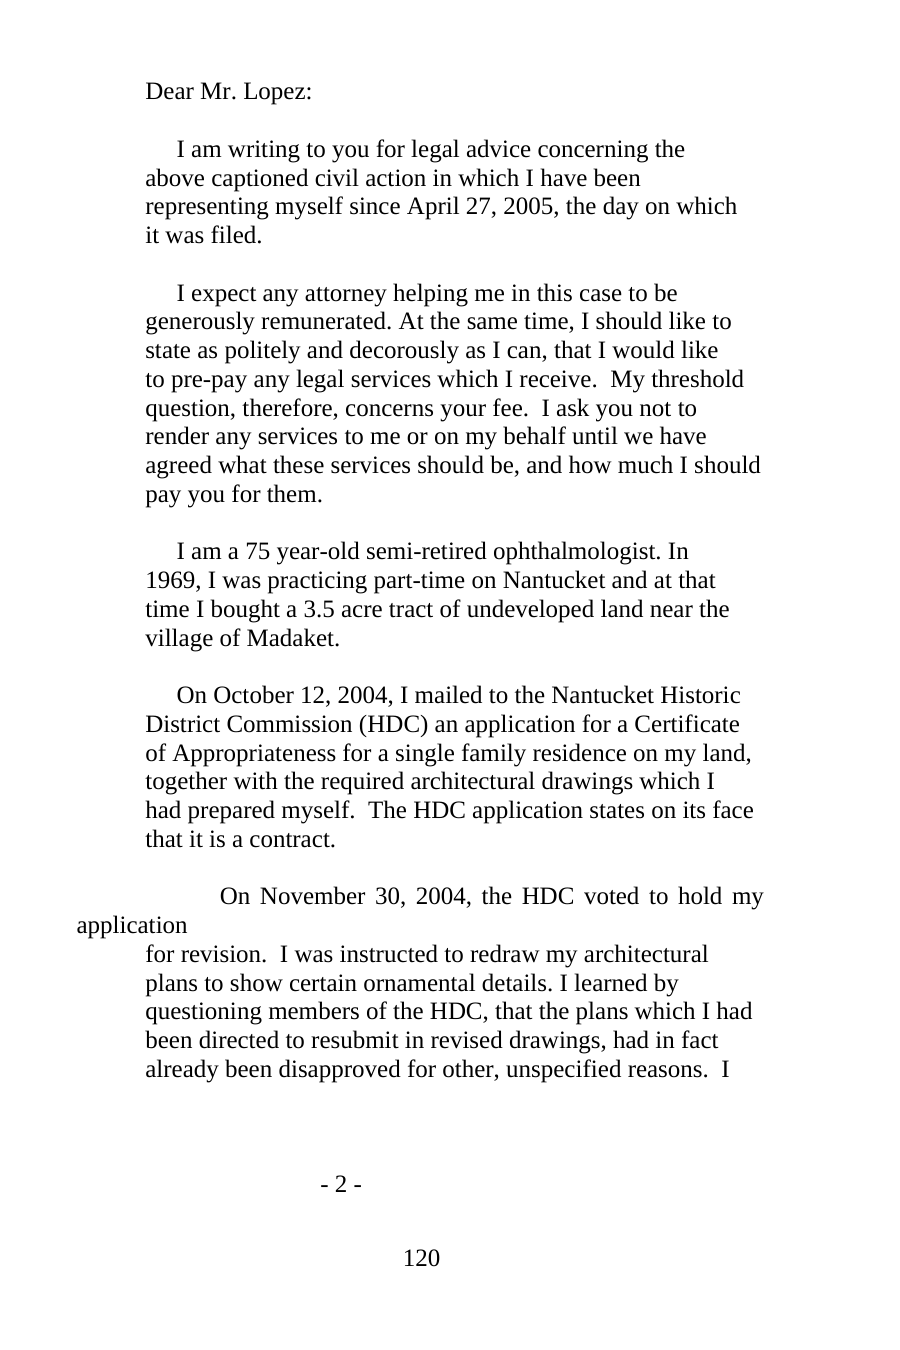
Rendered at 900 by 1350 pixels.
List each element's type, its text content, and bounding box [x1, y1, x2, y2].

text above captioned civil action in which I have been [76, 163, 766, 191]
text already been disapproved for other, unspecified reasons. I [76, 1054, 766, 1083]
text 1969, I was practicing part-time on Nantucket and at that [76, 565, 766, 594]
text District Commission (HDC) an application for a Certificate [76, 709, 766, 738]
text generously remunerated. At the same time, I should like to [76, 306, 766, 335]
text that it is a contract. [76, 824, 766, 853]
text it was filed. [76, 220, 766, 249]
text together with the required architectural drawings which I [76, 766, 766, 795]
text for revision. I was instructed to redraw my architectural [76, 939, 766, 968]
text to pre-pay any legal services which I receive. My threshold [76, 364, 766, 393]
text pay you for them. [76, 479, 766, 508]
text plans to show certain ornamental details. I learned by [76, 968, 766, 996]
text state as politely and decorously as I can, that I would like [76, 335, 766, 364]
text On November 30, 2004, the HDC voted to hold my application [76, 881, 766, 939]
text On October 12, 2004, I mailed to the Nantucket Historic [76, 680, 766, 709]
text - 2 - [76, 1169, 766, 1198]
text representing myself since April 27, 2005, the day on which [76, 191, 766, 220]
text village of Madaket. [76, 623, 766, 651]
text render any services to me or on my behalf until we have [76, 421, 766, 450]
text of Appropriateness for a single family residence on my land, [76, 738, 766, 766]
text I am writing to you for legal advice concerning the [76, 134, 766, 163]
text I expect any attorney helping me in this case to be [76, 278, 766, 306]
text been directed to resubmit in revised drawings, had in fact [76, 1025, 766, 1054]
text had prepared myself. The HDC application states on its face [76, 795, 766, 824]
text questioning members of the HDC, that the plans which I had [76, 996, 766, 1025]
text Dear Mr. Lopez: [76, 76, 766, 105]
text agreed what these services should be, and how much I should [76, 450, 766, 479]
text I am a 75 year-old semi-retired ophthalmologist. In [76, 536, 766, 565]
text question, therefore, concerns your fee. I ask you not to [76, 393, 766, 421]
text time I bought a 3.5 acre tract of undeveloped land near the [76, 594, 766, 623]
